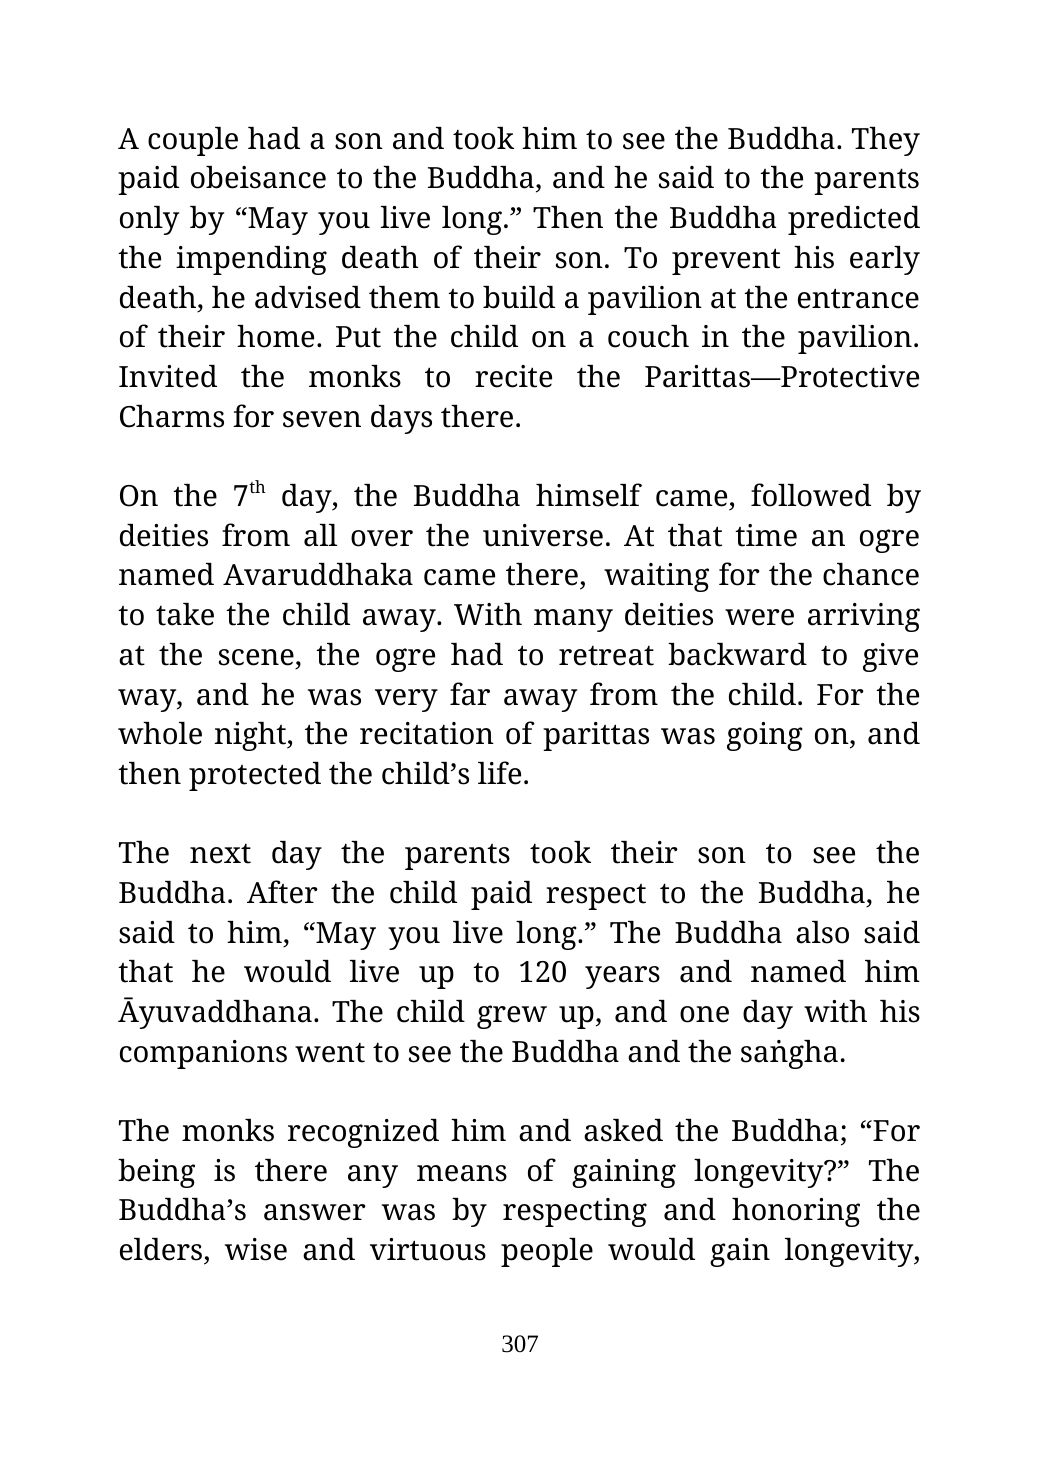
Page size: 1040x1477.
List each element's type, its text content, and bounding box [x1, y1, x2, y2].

text A couple had a son and took him to see the Buddha. They paid obeisance to the Buddha, and he said to the parents only by “May you live long.” Then the Buddha predicted the impending death of their son. To prevent his early death, he advised them to build a pavilion at the entrance of their home. Put the child on a couch in the pavilion. Invited the monks to recite the Parittas—Protective Charms for seven days there. On the 7th day, the Buddha himself came, followed by deities from all over the universe. At that time an ogre named Avaruddhaka came there, waiting for the chance to take the child away. With many deities were arriving at the scene, the ogre had to retreat backward to give way, and he was very far away from the child. For the whole night, the recitation of parittas was going on, and then protected the child’s life. The next day the parents took their son to see the Buddha. After the child paid respect to the Buddha, he said to him, “May you live long.” The Buddha also said that he would live up to 120 years and named him Āyuvaddhana. The child grew up, and one day with his companions went to see the Buddha and the saṅgha. The monks recognized him and asked the Buddha; “For being is there any means of gaining longevity?” The Buddha’s answer was by respecting and honoring the elders, wise and virtuous people would gain longevity, [118, 118, 922, 1269]
